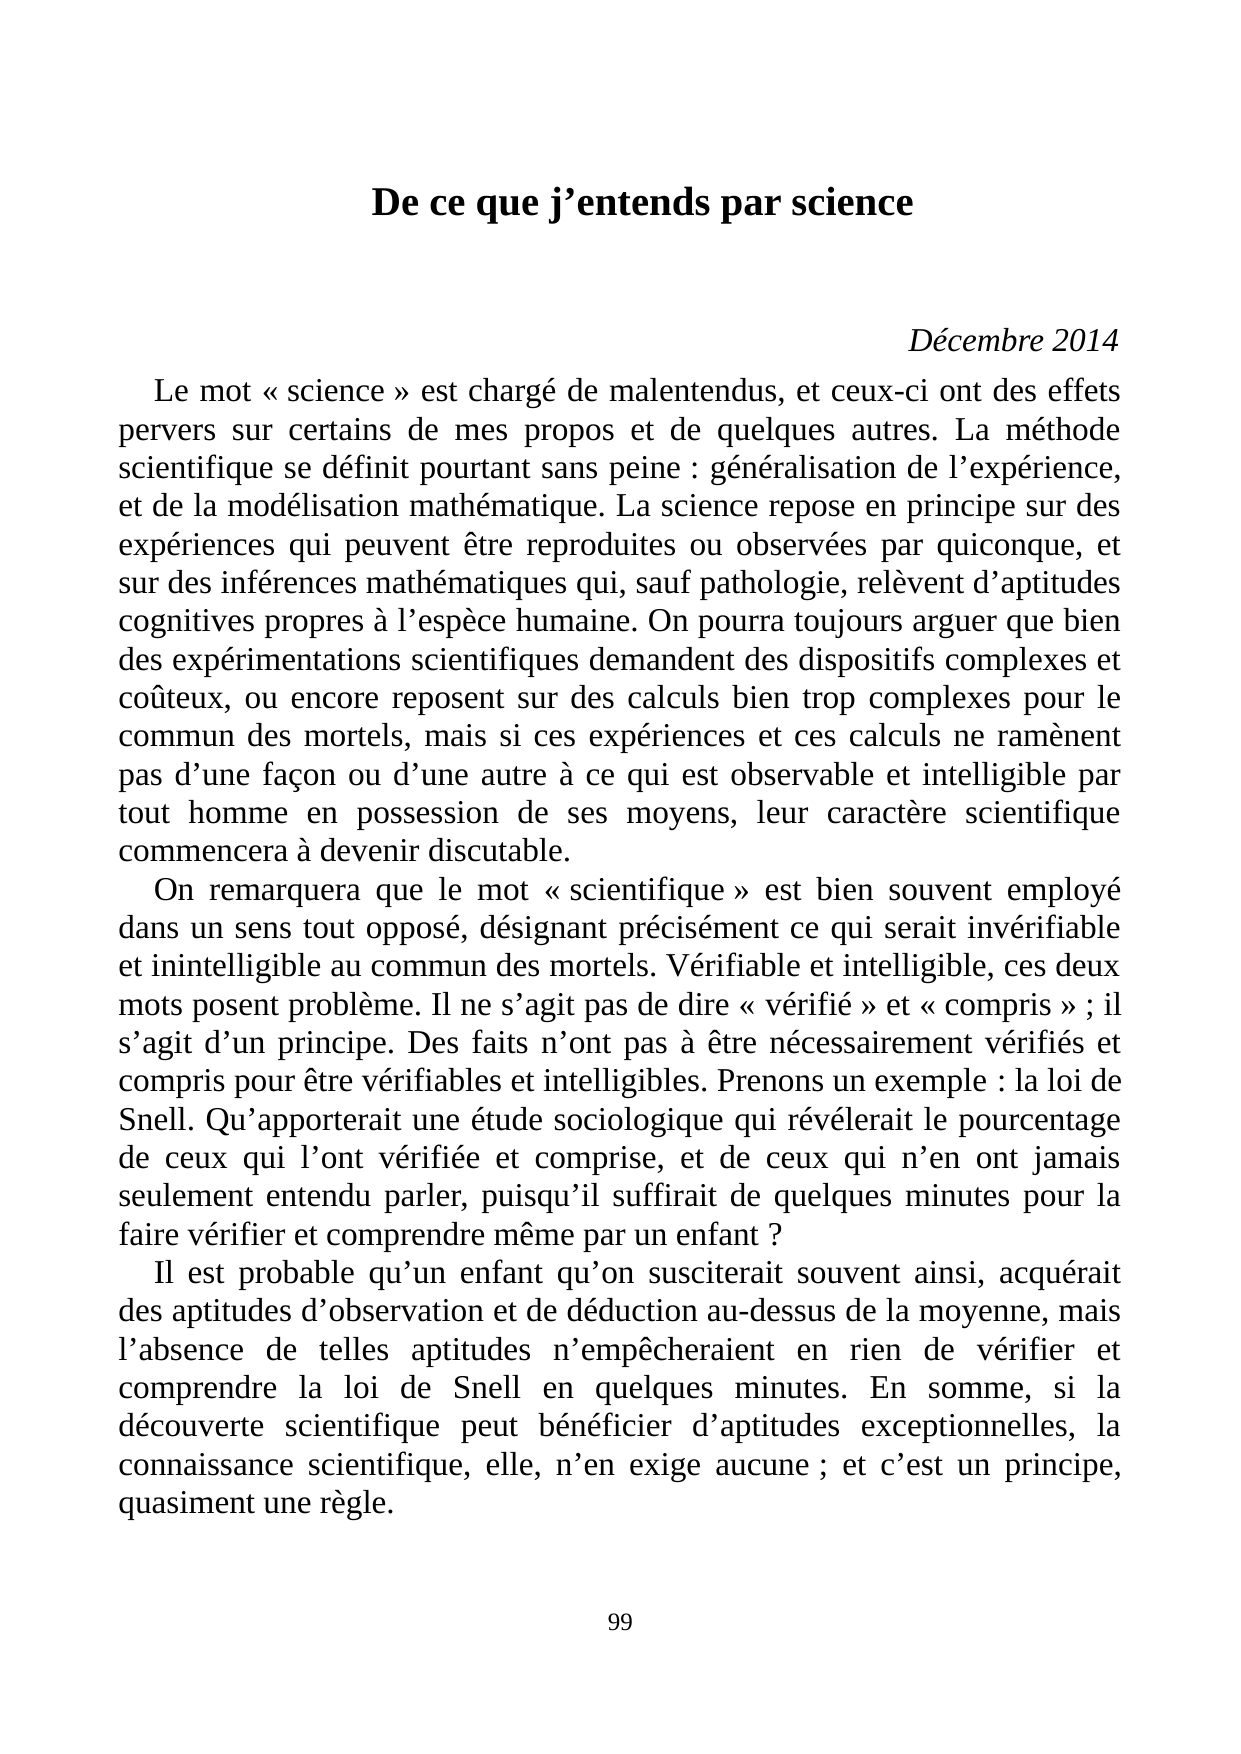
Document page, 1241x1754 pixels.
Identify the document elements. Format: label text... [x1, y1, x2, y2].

subtitle De ce que j’entends par science [163, 177, 1122, 224]
text Le mot « science » est chargé de malentendus, et ceux-ci ont des effets pervers sur certains de mes propos et de quelques autres. La méthode scientifique se définit pourtant sans peine : généralisation de l’expérience, et de la modélisation mathématique. La science repose en principe sur des expériences qui peuvent être reproduites ou observées par quiconque, et sur des inférences mathématiques qui, sauf pathologie, relèvent d’aptitudes cognitives propres à l’espèce humaine. On pourra toujours arguer que bien des expérimentations scientifiques demandent des dispositifs complexes et coûteux, ou encore reposent sur des calculs bien trop complexes pour le commun des mortels, mais si ces expériences et ces calculs ne ramènent pas d’une façon ou d’une autre à ce qui est observable et intelligible par tout homme en possession de ses moyens, leur caractère scientifique commencera à devenir discutable. [118, 371, 1122, 869]
text Il est probable qu’un enfant qu’on susciterait souvent ainsi, acquérait des aptitudes d’observation et de déduction au-dessus de la moyenne, mais l’absence de telles aptitudes n’empêcheraient en rien de vérifier et comprendre la loi de Snell en quelques minutes. En somme, si la découverte scientifique peut bénéficier d’aptitudes exceptionnelles, la connaissance scientifique, elle, n’en exige aucune ; et c’est un principe, quasiment une règle. [118, 1252, 1122, 1521]
text On remarquera que le mot « scientifique » est bien souvent employé dans un sens tout opposé, désignant précisément ce qui serait invérifiable et inintelligible au commun des mortels. Vérifiable et intelligible, ces deux mots posent problème. Il ne s’agit pas de dire « vérifié » et « compris » ; il s’agit d’un principe. Des faits n’ont pas à être nécessairement vérifiés et compris pour être vérifiables et intelligibles. Prenons un exemple : la loi de Snell. Qu’apporterait une étude sociologique qui révélerait le pourcentage de ceux qui l’ont vérifiée et comprise, et de ceux qui n’en ont jamais seulement entendu parler, puisqu’il suffirait de quelques minutes pour la faire vérifier et comprendre même par un enfant ? [118, 869, 1122, 1252]
subtitle Décembre 2014 [118, 320, 1122, 358]
